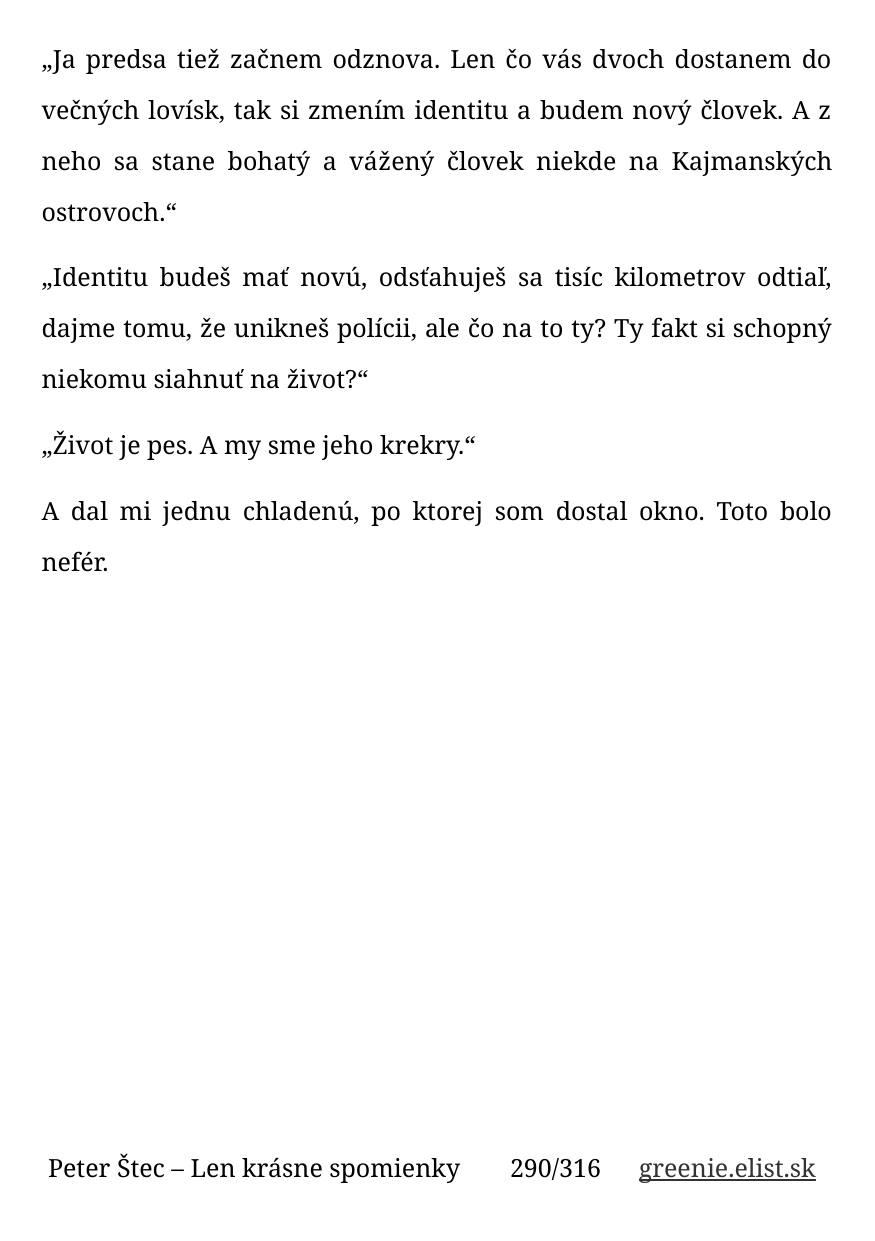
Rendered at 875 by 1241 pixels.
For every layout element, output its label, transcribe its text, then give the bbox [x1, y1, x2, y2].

text „Ja predsa tiež začnem odznova. Len čo vás dvoch dostanem do večných lovísk, tak si zmením identitu a budem nový človek. A z neho sa stane bohatý a vážený človek niekde na Kajmanských ostrovoch.“ [41, 41, 833, 228]
text A dal mi jednu chladenú, po ktorej som dostal okno. Toto bolo nefér. [41, 493, 833, 578]
text „Identitu budeš mať novú, odsťahuješ sa tisíc kilometrov odtiaľ, dajme tomu, že unikneš polícii, ale čo na to ty? Ty fakt si schopný niekomu siahnuť na život?“ [41, 260, 833, 396]
text „Život je pes. A my sme jeho krekry.“ [41, 428, 833, 462]
